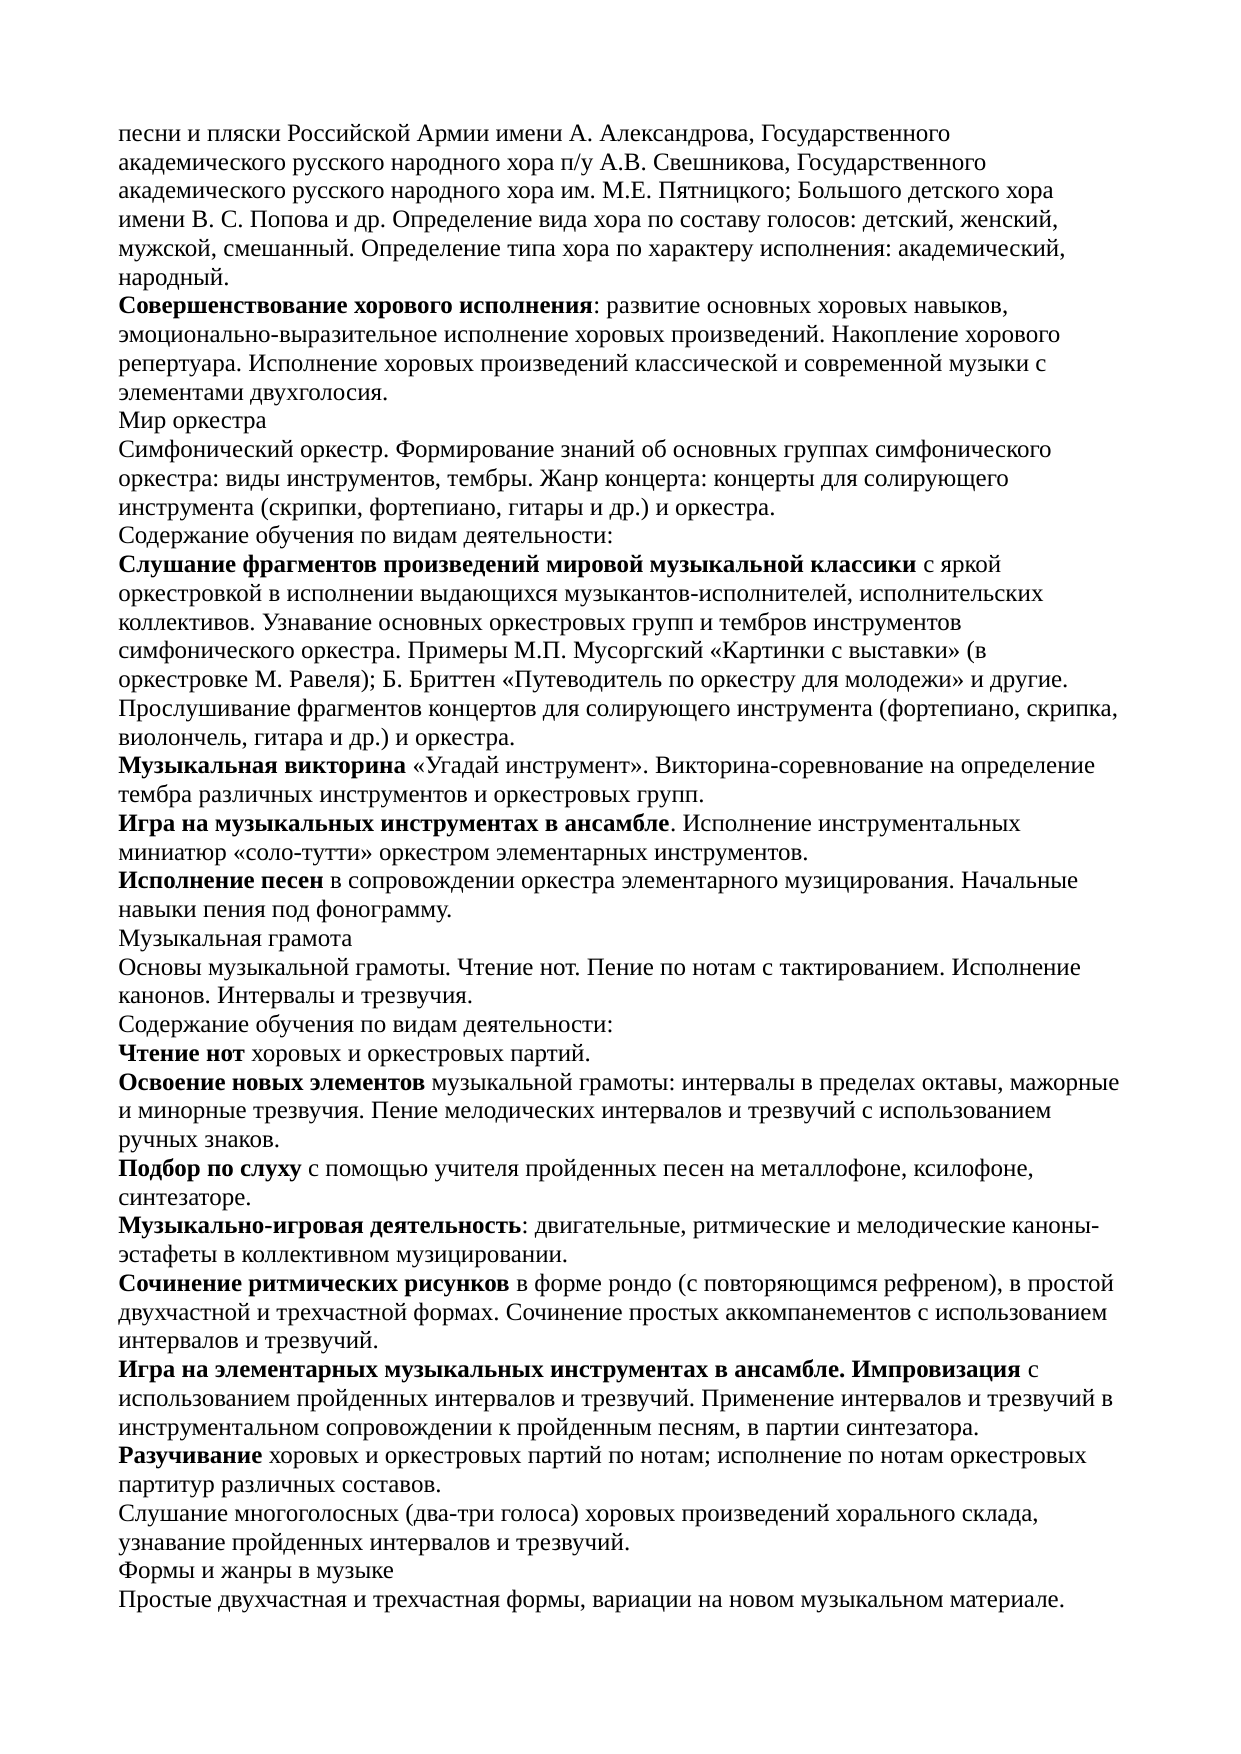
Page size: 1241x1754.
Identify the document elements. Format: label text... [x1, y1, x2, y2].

text песни и пляски Российской Армии имени А. Александрова, Государственного академического русского народного хора п/у А.В. Свешникова, Государственного академического русского народного хора им. М.Е. Пятницкого; Большого детского хора имени В. С. Попова и др. Определение вида хора по составу голосов: детский, женский, мужской, смешанный. Определение типа хора по характеру исполнения: академический, народный. [118, 118, 1122, 291]
text Разучивание хоровых и оркестровых партий по нотам; исполнение по нотам оркестровых партитур различных составов. [118, 1441, 1122, 1498]
text Игра на элементарных музыкальных инструментах в ансамбле. Импровизация с использованием пройденных интервалов и трезвучий. Применение интервалов и трезвучий в инструментальном сопровождении к пройденным песням, в партии синтезатора. [118, 1354, 1122, 1441]
text Простые двухчастная и трехчастная формы, вариации на новом музыкальном материале. [118, 1584, 1122, 1613]
text Содержание обучения по видам деятельности: [118, 1009, 1122, 1038]
text Музыкальная грамота [118, 923, 1122, 952]
text Совершенствование хорового исполнения: развитие основных хоровых навыков, эмоционально-выразительное исполнение хоровых произведений. Накопление хорового репертуара. Исполнение хоровых произведений классической и современной музыки с элементами двухголосия. [118, 291, 1122, 406]
text Чтение нот хоровых и оркестровых партий. [118, 1038, 1122, 1067]
text Слушание фрагментов произведений мировой музыкальной классики с яркой оркестровкой в исполнении выдающихся музыкантов-исполнителей, исполнительских коллективов. Узнавание основных оркестровых групп и тембров инструментов симфонического оркестра. Примеры М.П. Мусоргский «Картинки с выставки» (в оркестровке М. Равеля); Б. Бриттен «Путеводитель по оркестру для молодежи» и другие. Прослушивание фрагментов концертов для солирующего инструмента (фортепиано, скрипка, виолончель, гитара и др.) и оркестра. [118, 549, 1122, 751]
text Музыкально-игровая деятельность: двигательные, ритмические и мелодические каноны-эстафеты в коллективном музицировании. [118, 1211, 1122, 1268]
text Основы музыкальной грамоты. Чтение нот. Пение по нотам с тактированием. Исполнение канонов. Интервалы и трезвучия. [118, 952, 1122, 1009]
text Мир оркестра [118, 406, 1122, 434]
text Симфонический оркестр. Формирование знаний об основных группах симфонического оркестра: виды инструментов, тембры. Жанр концерта: концерты для солирующего инструмента (скрипки, фортепиано, гитары и др.) и оркестра. [118, 434, 1122, 521]
text Исполнение песен в сопровождении оркестра элементарного музицирования. Начальные навыки пения под фонограмму. [118, 866, 1122, 923]
text Музыкальная викторина «Угадай инструмент». Викторина-соревнование на определение тембра различных инструментов и оркестровых групп. [118, 751, 1122, 808]
text Формы и жанры в музыке [118, 1556, 1122, 1584]
text Подбор по слуху с помощью учителя пройденных песен на металлофоне, ксилофоне, синтезаторе. [118, 1153, 1122, 1211]
text Сочинение ритмических рисунков в форме рондо (с повторяющимся рефреном), в простой двухчастной и трехчастной формах. Сочинение простых аккомпанементов с использованием интервалов и трезвучий. [118, 1268, 1122, 1354]
text Игра на музыкальных инструментах в ансамбле. Исполнение инструментальных миниатюр «соло-тутти» оркестром элементарных инструментов. [118, 808, 1122, 866]
text Содержание обучения по видам деятельности: [118, 521, 1122, 549]
text Освоение новых элементов музыкальной грамоты: интервалы в пределах октавы, мажорные и минорные трезвучия. Пение мелодических интервалов и трезвучий с использованием ручных знаков. [118, 1067, 1122, 1153]
text Слушание многоголосных (два-три голоса) хоровых произведений хорального склада, узнавание пройденных интервалов и трезвучий. [118, 1498, 1122, 1556]
